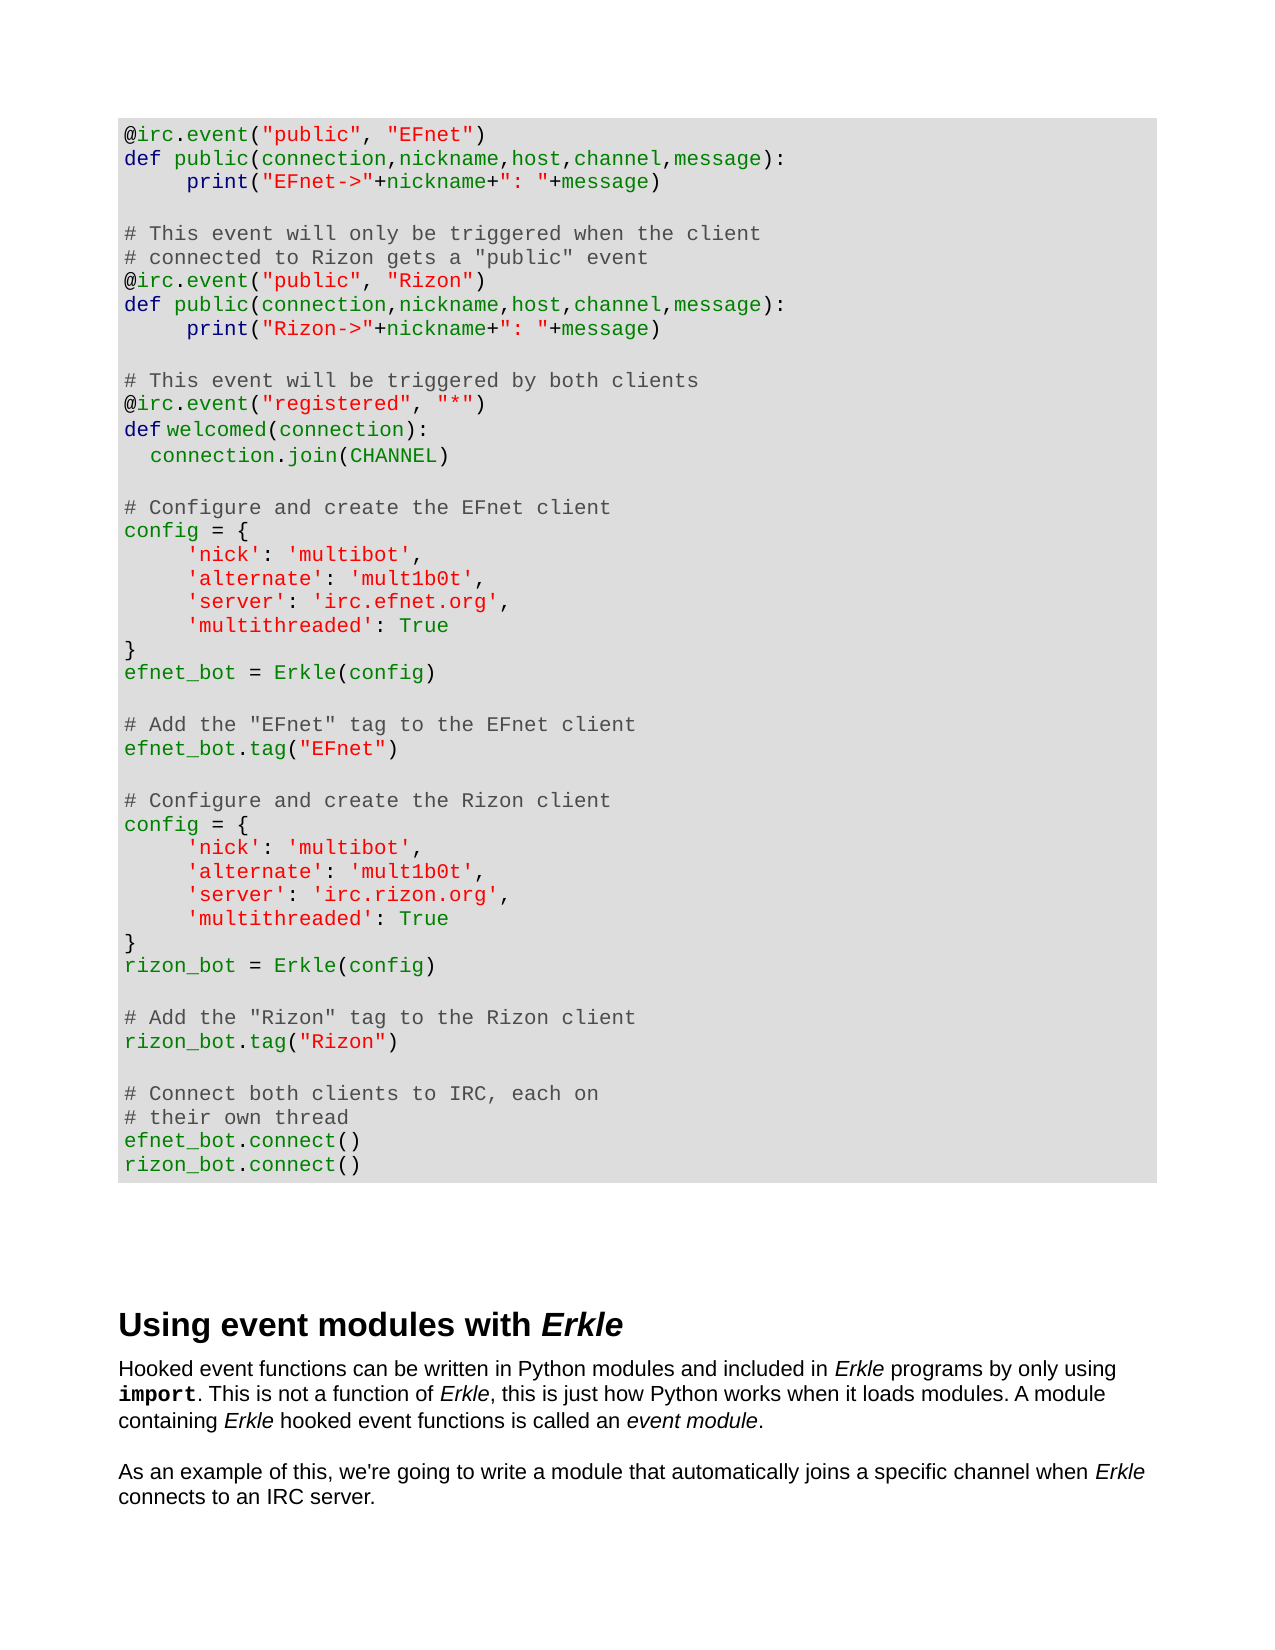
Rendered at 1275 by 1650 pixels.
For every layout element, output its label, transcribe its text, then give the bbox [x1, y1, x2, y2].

text Hooked event functions can be written in Python modules and included in Erkle programs by only using import. This is not a function of Erkle, this is just how Python works when it loads modules. A module containing Erkle hooked event functions is called an event module. [118, 1356, 1157, 1434]
subtitle Using event modules with Erkle [118, 1305, 1157, 1344]
table_header @irc.event("public", "EFnet") def public(connection,nickname,host,channel,message): print("EFnet->"+nickname+": "+message) # This event will only be triggered when the client # connected to Rizon gets a "public" event @irc.event("public", "Rizon") def public(connection,nickname,host,channel,message): print("Rizon->"+nickname+": "+message) # This event will be triggered by both clients @irc.event("registered", "*") def welcomed(connection): connection.join(CHANNEL) # Configure and create the EFnet client config = { 'nick': 'multibot', 'alternate': 'mult1b0t', 'server': 'irc.efnet.org', 'multithreaded': True } efnet_bot = Erkle(config) # Add the "EFnet" tag to the EFnet client efnet_bot.tag("EFnet") # Configure and create the Rizon client config = { 'nick': 'multibot', 'alternate': 'mult1b0t', 'server': 'irc.rizon.org', 'multithreaded': True } rizon_bot = Erkle(config) # Add the "Rizon" tag to the Rizon client rizon_bot.tag("Rizon") # Connect both clients to IRC, each on # their own thread efnet_bot.connect() rizon_bot.connect() [118, 118, 1157, 1183]
text As an example of this, we're going to write a module that automatically joins a specific channel when Erkle connects to an IRC server. [118, 1459, 1157, 1509]
